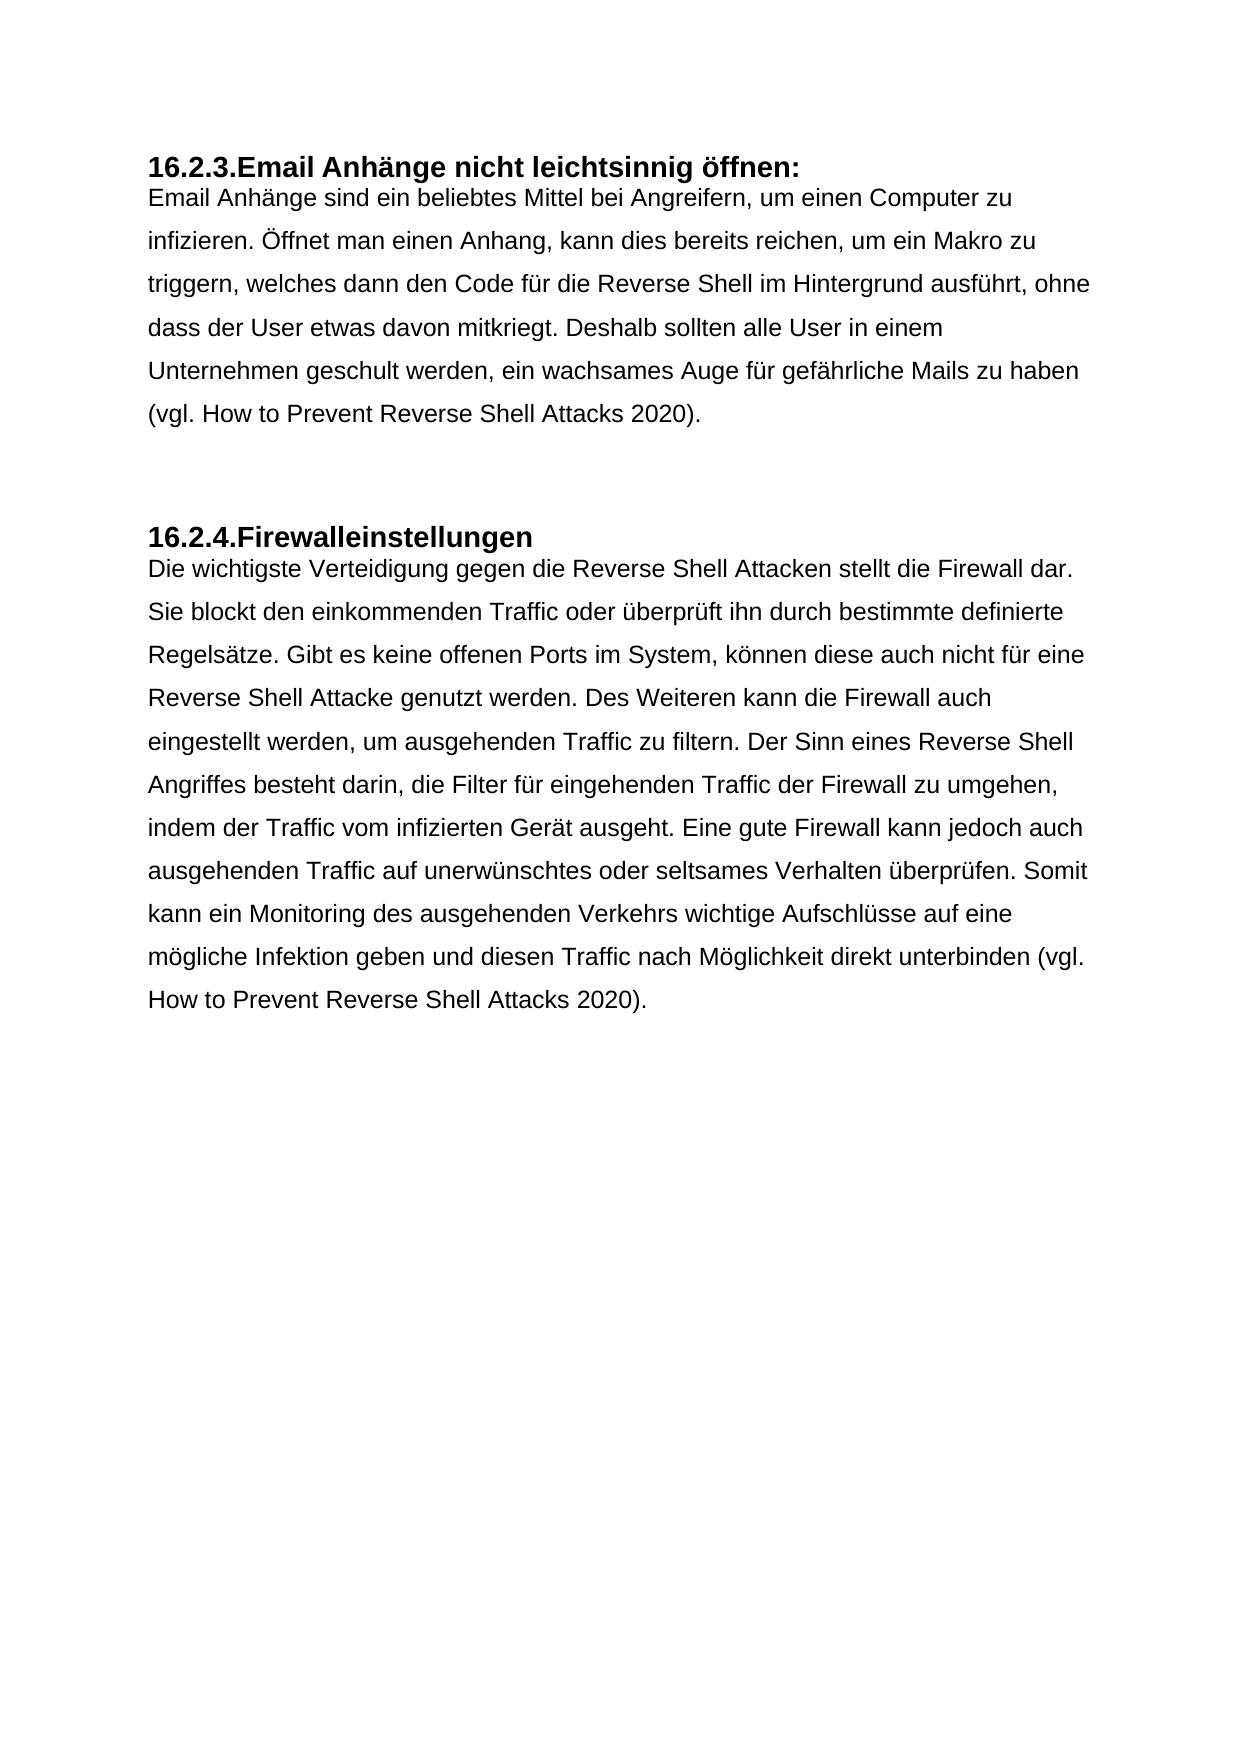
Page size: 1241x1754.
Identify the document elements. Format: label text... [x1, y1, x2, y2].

text Die wichtigste Verteidigung gegen die Reverse Shell Attacken stellt die Firewall dar. Sie blockt den einkommenden Traffic oder überprüft ihn durch bestimmte definierte Regelsätze. Gibt es keine offenen Ports im System, können diese auch nicht für eine Reverse Shell Attacke genutzt werden. Des Weiteren kann die Firewall auch eingestellt werden, um ausgehenden Traffic zu filtern. Der Sinn eines Reverse Shell Angriffes besteht darin, die Filter für eingehenden Traffic der Firewall zu umgehen, indem der Traffic vom infizierten Gerät ausgeht. Eine gute Firewall kann jedoch auch ausgehenden Traffic auf unerwünschtes oder seltsames Verhalten überprüfen. Somit kann ein Monitoring des ausgehenden Verkehrs wichtige Aufschlüsse auf eine mögliche Infektion geben und diesen Traffic nach Möglichkeit direkt unterbinden (vgl. How to Prevent Reverse Shell Attacks 2020). [148, 554, 1093, 1014]
subtitle 16.2.4.Firewalleinstellungen [148, 521, 1093, 554]
text Email Anhänge sind ein beliebtes Mittel bei Angreifern, um einen Computer zu infizieren. Öffnet man einen Anhang, kann dies bereits reichen, um ein Makro zu triggern, welches dann den Code für die Reverse Shell im Hintergrund ausführt, ohne dass der User etwas davon mitkriegt. Deshalb sollten alle User in einem Unternehmen geschult werden, ein wachsames Auge für gefährliche Mails zu haben (vgl. How to Prevent Reverse Shell Attacks 2020). [148, 183, 1093, 428]
subtitle 16.2.3.Email Anhänge nicht leichtsinnig öffnen: [148, 150, 1093, 183]
